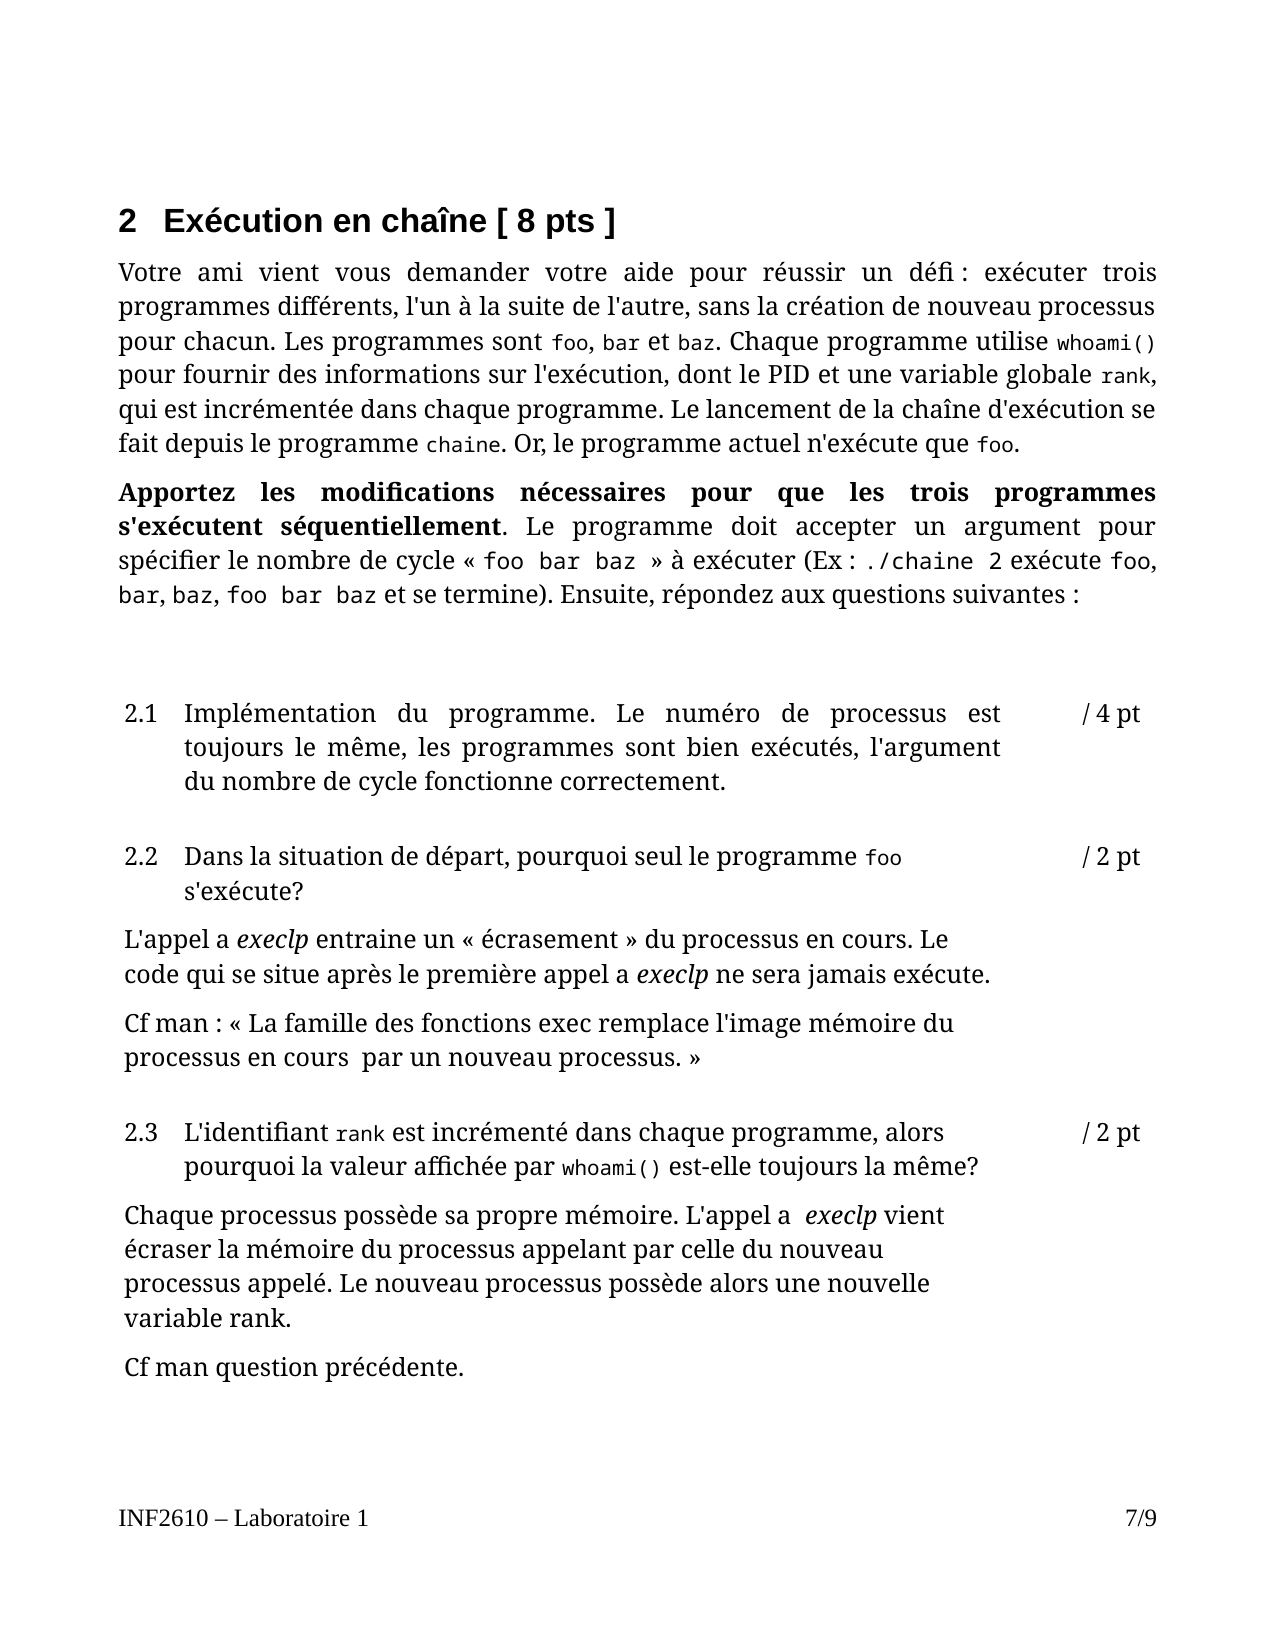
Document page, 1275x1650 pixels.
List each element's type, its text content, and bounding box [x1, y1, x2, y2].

table_header Implémentation du programme. Le numéro de processus est toujours le même, les programmes sont bien exécutés, l'argument du nombre de cycle fonctionne correctement. [118, 675, 1007, 818]
table_cell L'identifiant rank est incrémenté dans chaque programme, alors pourquoi la valeur affichée par whoami() est-elle toujours la même? Chaque processus possède sa propre mémoire. L'appel a execlp vient écraser la mémoire du processus appelant par celle du nouveau processus appelé. Le nouveau processus possède alors une nouvelle variable rank. Cf man question précédente. [118, 1094, 1007, 1404]
table_cell [1008, 1094, 1077, 1404]
table_cell [1008, 818, 1077, 1094]
text Apportez les modifications nécessaires pour que les trois programmes s'exécutent séquentiellement. Le programme doit accepter un argument pour spécifier le nombre de cycle « foo bar baz » à exécuter (Ex : ./chaine 2 exécute foo, bar, baz, foo bar baz et se termine). Ensuite, répondez aux questions suivantes : [118, 474, 1157, 611]
table_header [1008, 675, 1077, 818]
text Votre ami vient vous demander votre aide pour réussir un défi : exécuter trois programmes différents, l'un à la suite de l'autre, sans la création de nouveau processus pour chacun. Les programmes sont foo, bar et baz. Chaque programme utilise whoami() pour fournir des informations sur l'exécution, dont le PID et une variable globale rank, qui est incrémentée dans chaque programme. Le lancement de la chaîne d'exécution se fait depuis le programme chaine. Or, le programme actuel n'exécute que foo. [118, 255, 1157, 459]
subtitle Exécution en chaîne [ 8 pts ] [118, 201, 1157, 240]
table_cell / 2 pt [1077, 818, 1157, 1094]
table_cell / 2 pt [1077, 1094, 1157, 1404]
table_header / 4 pt [1077, 675, 1157, 818]
table_cell Dans la situation de départ, pourquoi seul le programme foo s'exécute? L'appel a execlp entraine un « écrasement » du processus en cours. Le code qui se situe après le première appel a execlp ne sera jamais exécute. Cf man : « La famille des fonctions exec remplace l'image mémoire du processus en cours par un nouveau processus. » [118, 818, 1007, 1094]
